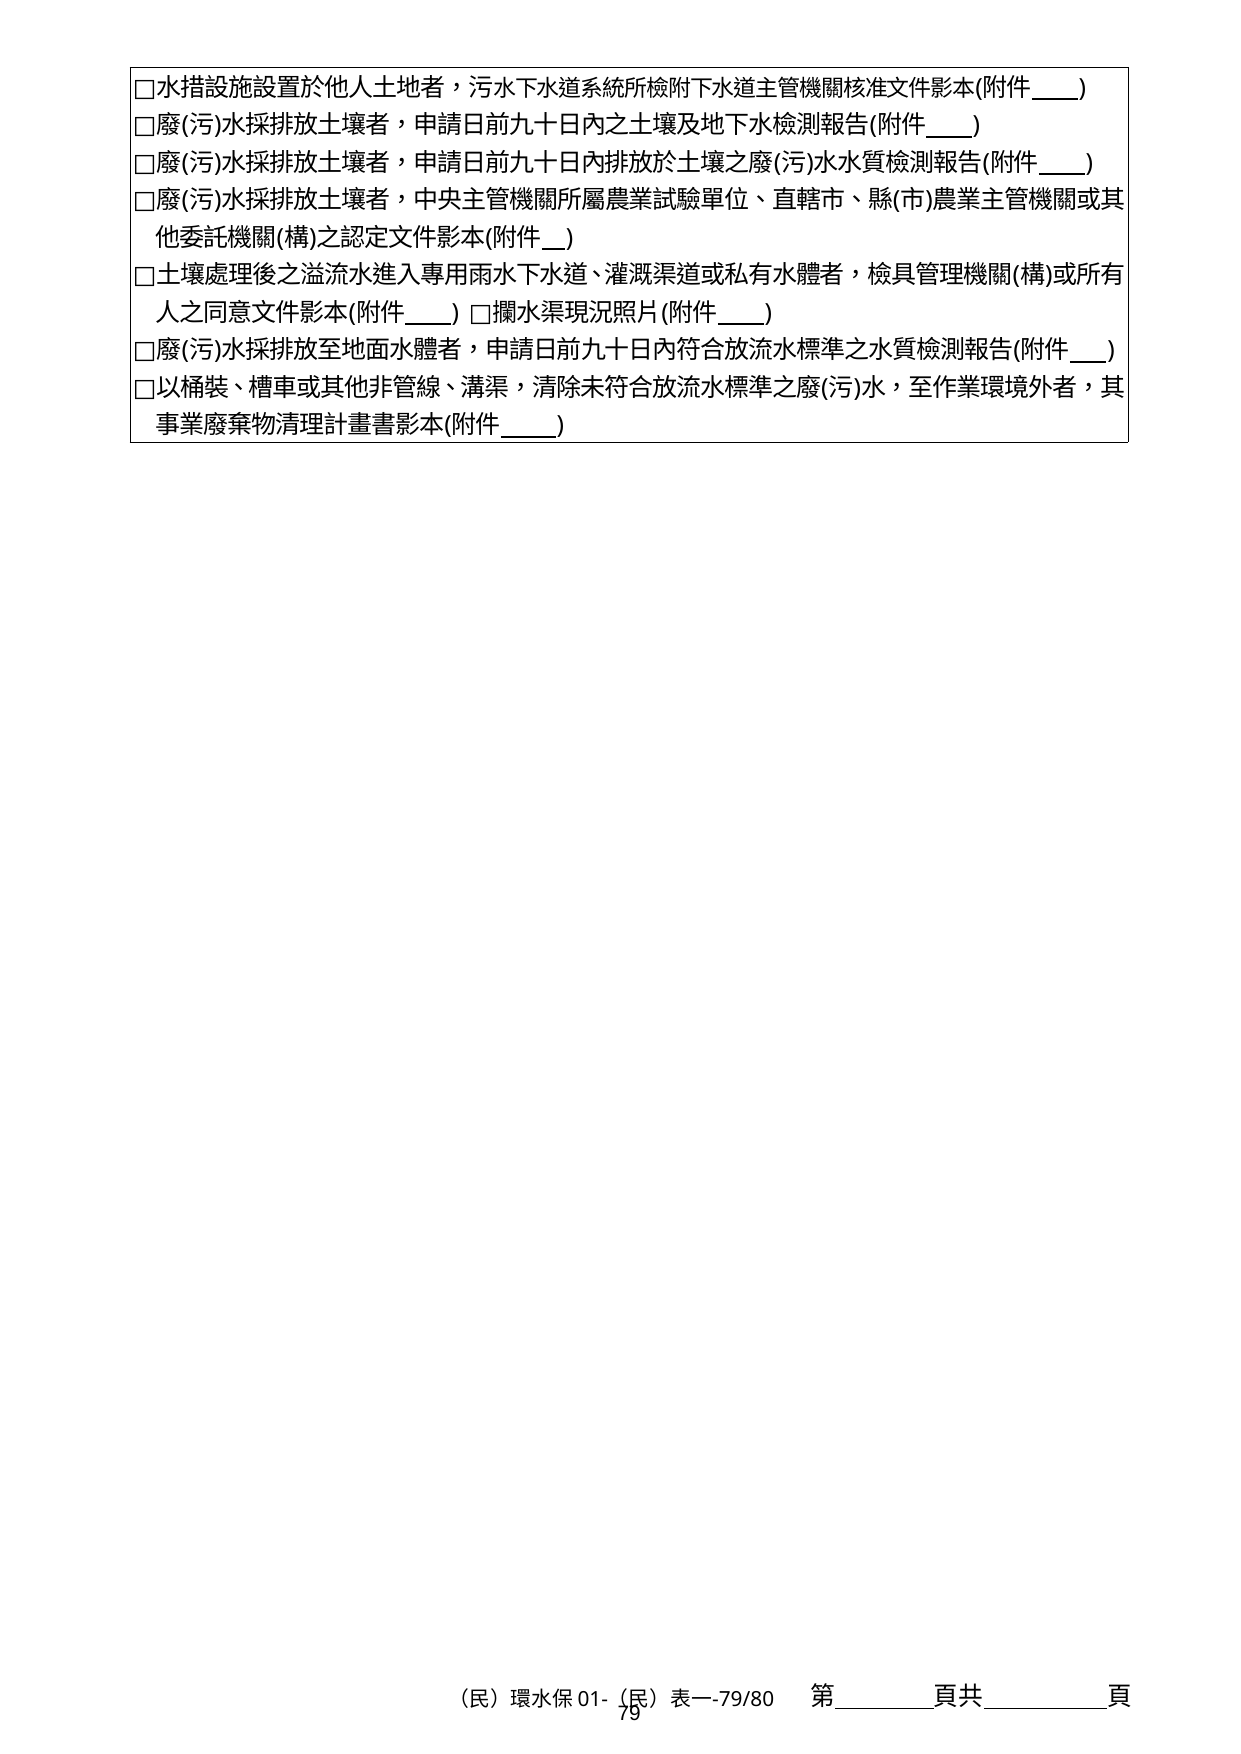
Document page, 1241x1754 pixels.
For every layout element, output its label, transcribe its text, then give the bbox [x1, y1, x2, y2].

table_cell □水措設施設置於他人土地者，污水下水道系統所檢附下水道主管機關核准文件影本(附件 ) □廢(污)水採排放土壤者，申請日前九十日內之土壤及地下水檢測報告(附件 ) □廢(污)水採排放土壤者，申請日前九十日內排放於土壤之廢(污)水水質檢測報告(附件 ) □廢(污)水採排放土壤者，中央主管機關所屬農業試驗單位、直轄市、縣(市)農業主管機關或其他委託機關(構)之認定文件影本(附件 ) □土壤處理後之溢流水進入專用雨水下水道、灌溉渠道或私有水體者，檢具管理機關(構)或所有人之同意文件影本(附件 ) □攔水渠現況照片(附件 ) □廢(污)水採排放至地面水體者，申請日前九十日內符合放流水標準之水質檢測報告(附件 ) □以桶裝、槽車或其他非管線、溝渠，清除未符合放流水標準之廢(污)水，至作業環境外者，其事業廢棄物清理計畫書影本(附件 ) [131, 68, 1128, 442]
